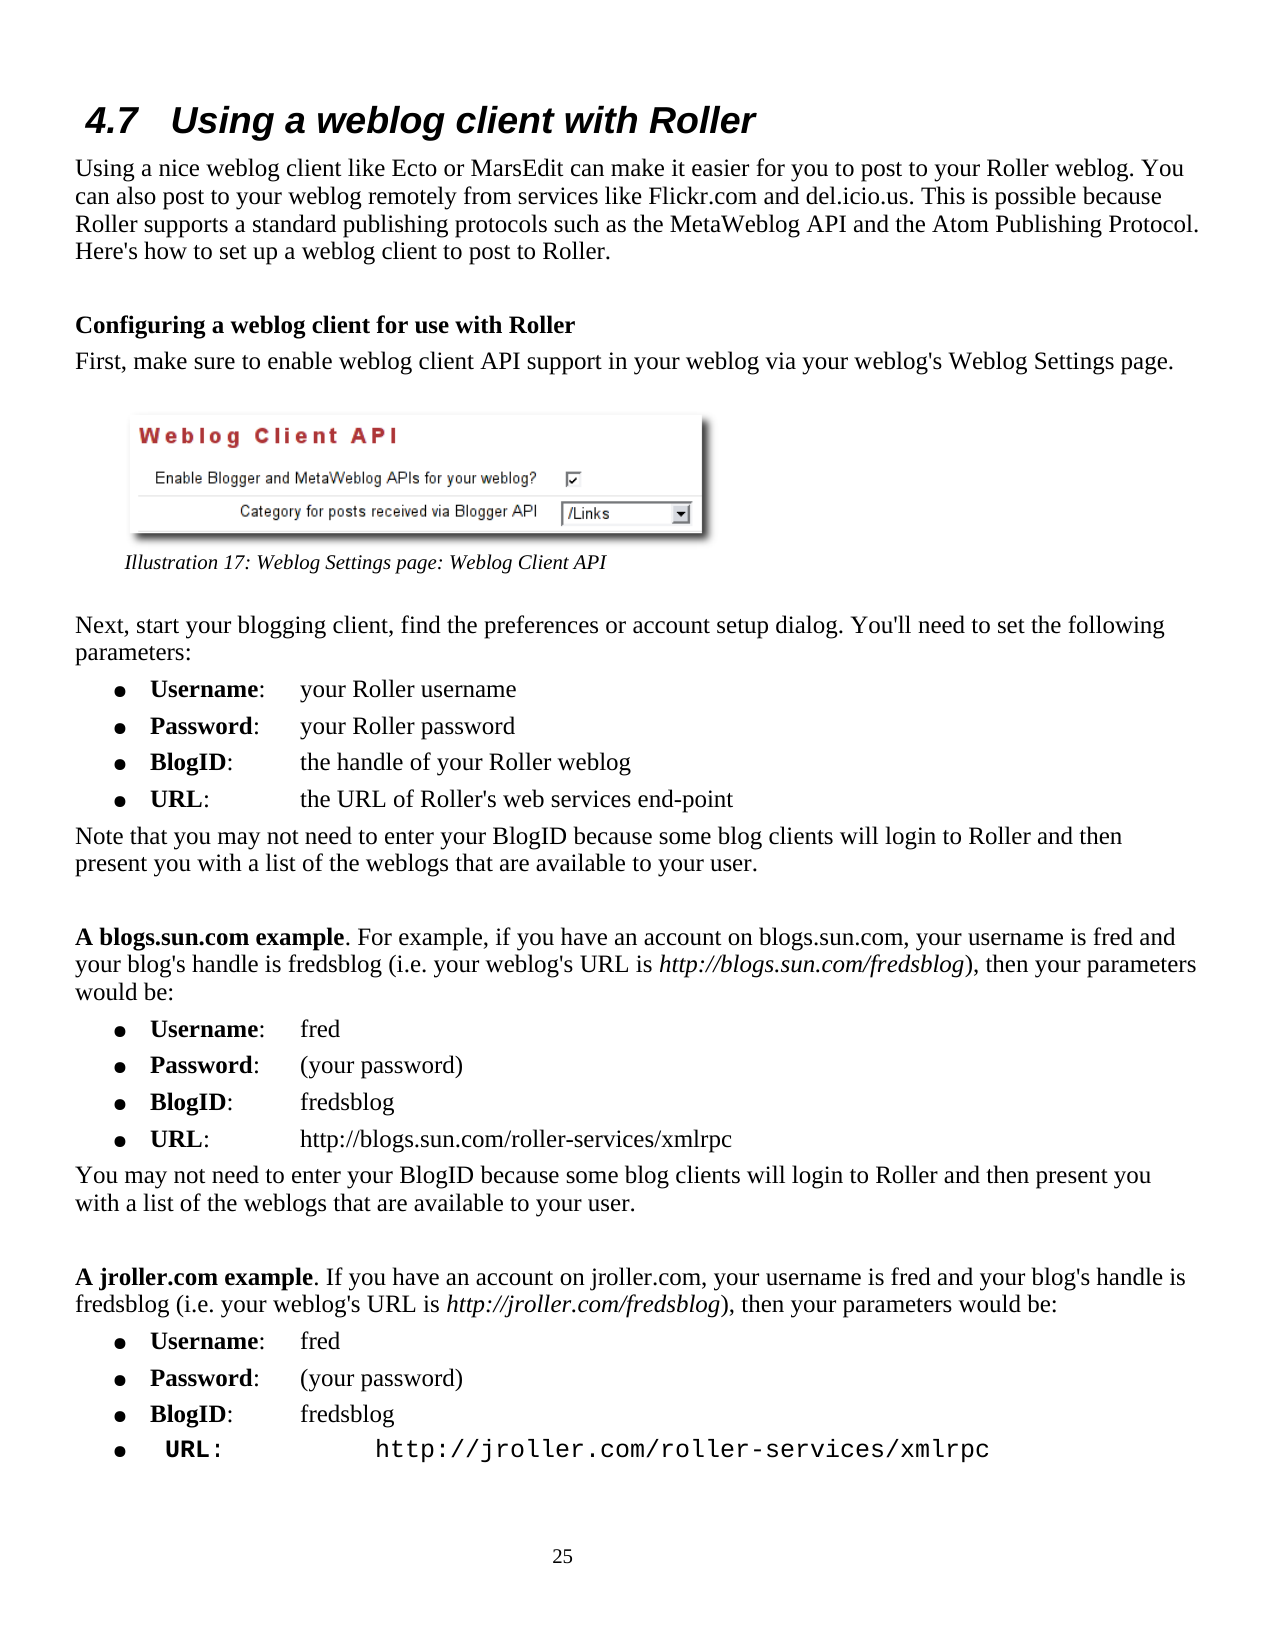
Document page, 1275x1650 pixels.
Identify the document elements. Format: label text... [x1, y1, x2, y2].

text Note that you may not need to enter your BlogID because some blog clients will login to Roller and then present you with a list of the weblogs that are available to your user. [75, 822, 1200, 877]
picture [124, 409, 720, 551]
list Username: your Roller username [112, 675, 1200, 703]
list BlogID: the handle of your Roller weblog [112, 748, 1200, 776]
list URL: the URL of Roller's web services end-point [112, 785, 1200, 813]
text First, make sure to enable weblog client API support in your weblog via your weblog's Weblog Settings page. [75, 347, 1200, 375]
text Next, start your blogging client, find the preferences or account setup dialog. You'll need to set the following parameters: [75, 611, 1200, 666]
text A blogs.sun.com example. For example, if you have an account on blogs.sun.com, your username is fred and your blog's handle is fredsblog (i.e. your weblog's URL is http://blogs.sun.com/fredsblog), then your parameters would be: [75, 923, 1200, 1006]
text Illustration 17: Weblog Settings page: Weblog Client API [124, 551, 719, 574]
text You may not need to enter your BlogID because some blog clients will login to Roller and then present you with a list of the weblogs that are available to your user. [75, 1162, 1200, 1217]
list BlogID: fredsblog [112, 1088, 1200, 1116]
list URL: http://jroller.com/roller-services/xmlrpc [112, 1437, 1200, 1465]
list Password: (your password) [112, 1052, 1200, 1079]
text Using a nice weblog client like Ecto or MarsEdit can make it easier for you to post to your Roller weblog. You can also post to your weblog remotely from services like Flickr.com and del.icio.us. This is possible because Roller supports a standard publishing protocols such as the MetaWeblog API and the Atom Publishing Protocol. Here's how to set up a weblog client to post to Roller. [75, 154, 1200, 265]
list URL: http://blogs.sun.com/roller-services/xmlrpc [112, 1125, 1200, 1153]
text Configuring a weblog client for use with Roller [75, 311, 1200, 338]
list Username: fred [112, 1327, 1200, 1355]
list Password: your Roller password [112, 712, 1200, 739]
list BlogID: fredsblog [112, 1400, 1200, 1428]
list Password: (your password) [112, 1364, 1200, 1391]
text A jroller.com example. If you have an account on jroller.com, your username is fred and your blog's handle is fredsblog (i.e. your weblog's URL is http://jroller.com/fredsblog), then your parameters would be: [75, 1263, 1200, 1318]
subtitle Using a weblog client with Roller [75, 100, 1200, 142]
list Username: fred [112, 1015, 1200, 1043]
